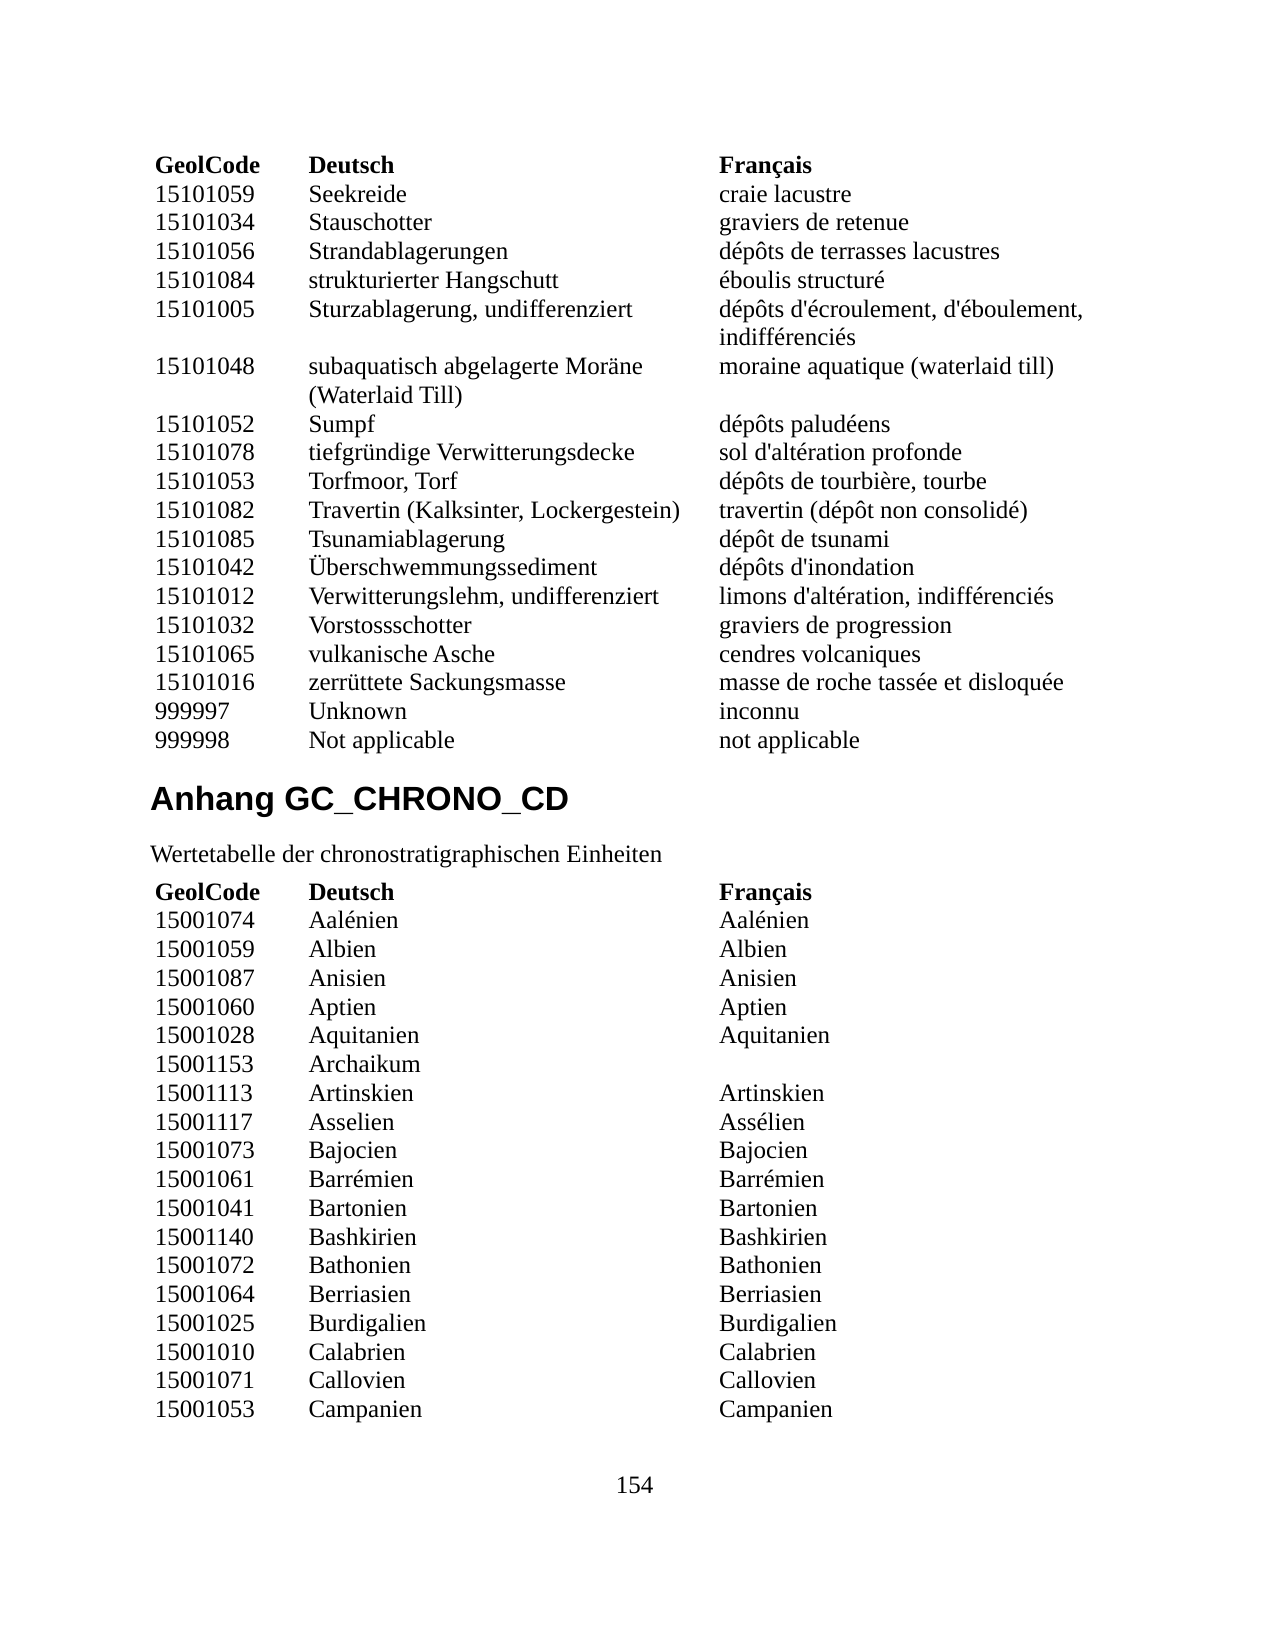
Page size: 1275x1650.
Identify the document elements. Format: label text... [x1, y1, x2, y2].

table_cell strukturierter Hangschutt [304, 265, 714, 294]
table_cell masse de roche tassée et disloquée [714, 668, 1125, 696]
table_cell 15001117 [150, 1107, 304, 1135]
table_cell Barrémien [304, 1164, 714, 1193]
table_cell 15001025 [150, 1308, 304, 1337]
table_cell 15101048 [150, 351, 304, 409]
table_cell subaquatisch abgelagerte Moräne (Waterlaid Till) [304, 351, 714, 409]
table_cell 15101059 [150, 179, 304, 207]
table_cell not applicable [714, 725, 1125, 754]
table_cell 15101012 [150, 581, 304, 610]
table_cell 15101034 [150, 208, 304, 236]
table_cell 999998 [150, 725, 304, 754]
table_cell Assélien [714, 1107, 1125, 1135]
table_cell Bajocien [304, 1135, 714, 1164]
table_header Français [714, 150, 1125, 179]
table_cell Artinskien [304, 1078, 714, 1107]
table_cell limons d'altération, indifférenciés [714, 581, 1125, 610]
table_cell Bathonien [714, 1250, 1125, 1279]
table_cell Albien [304, 934, 714, 963]
table_cell Bartonien [304, 1193, 714, 1222]
table_cell Torfmoor, Torf [304, 466, 714, 495]
table_cell Verwitterungslehm, undifferenziert [304, 581, 714, 610]
table_cell dépôts de terrasses lacustres [714, 236, 1125, 265]
table_cell Vorstossschotter [304, 610, 714, 639]
table_cell vulkanische Asche [304, 639, 714, 667]
table_cell 15001053 [150, 1394, 304, 1423]
table_cell 15001087 [150, 963, 304, 992]
table_cell Unknown [304, 696, 714, 725]
table_cell Aptien [714, 992, 1125, 1020]
table_cell 15101016 [150, 668, 304, 696]
table_cell 15101065 [150, 639, 304, 667]
table_cell 15101053 [150, 466, 304, 495]
table_cell Berriasien [714, 1279, 1125, 1308]
table_cell Seekreide [304, 179, 714, 207]
table_cell 15001074 [150, 905, 304, 934]
table_cell craie lacustre [714, 179, 1125, 207]
table_cell Bashkirien [304, 1222, 714, 1250]
table_header GeolCode [150, 150, 304, 179]
table_cell Bartonien [714, 1193, 1125, 1222]
table_cell 999997 [150, 696, 304, 725]
table_cell Burdigalien [304, 1308, 714, 1337]
table_cell Anisien [304, 963, 714, 992]
table_cell zerrüttete Sackungsmasse [304, 668, 714, 696]
table_cell 15001153 [150, 1049, 304, 1078]
table_cell Überschwemmungssediment [304, 553, 714, 581]
table_cell dépôts d'inondation [714, 553, 1125, 581]
table_header Français [714, 877, 1125, 905]
table_cell 15101056 [150, 236, 304, 265]
table_cell Tsunamiablagerung [304, 524, 714, 552]
table_cell Calabrien [714, 1337, 1125, 1365]
table_cell Anisien [714, 963, 1125, 992]
table_cell Stauschotter [304, 208, 714, 236]
table_cell Aquitanien [714, 1020, 1125, 1049]
table_cell graviers de retenue [714, 208, 1125, 236]
table_cell Bashkirien [714, 1222, 1125, 1250]
table_header Deutsch [304, 877, 714, 905]
table_cell 15101078 [150, 438, 304, 466]
table_cell travertin (dépôt non consolidé) [714, 495, 1125, 524]
table_cell 15101084 [150, 265, 304, 294]
table_cell 15101042 [150, 553, 304, 581]
subtitle Anhang GC_CHRONO_CD [150, 779, 1125, 817]
table_cell Artinskien [714, 1078, 1125, 1107]
table_cell Not applicable [304, 725, 714, 754]
table_cell 15001113 [150, 1078, 304, 1107]
table_cell 15101005 [150, 294, 304, 351]
table_cell Bathonien [304, 1250, 714, 1279]
table_cell Sumpf [304, 409, 714, 437]
table_cell dépôts de tourbière, tourbe [714, 466, 1125, 495]
table_cell Aalénien [304, 905, 714, 934]
table_cell Sturzablagerung, undifferenziert [304, 294, 714, 351]
table_cell sol d'altération profonde [714, 438, 1125, 466]
table_cell Travertin (Kalksinter, Lockergestein) [304, 495, 714, 524]
table_cell 15001072 [150, 1250, 304, 1279]
table_cell Aptien [304, 992, 714, 1020]
table_cell graviers de progression [714, 610, 1125, 639]
table_cell Barrémien [714, 1164, 1125, 1193]
table_cell 15101032 [150, 610, 304, 639]
text Wertetabelle der chronostratigraphischen Einheiten [150, 839, 1125, 868]
table_cell Strandablagerungen [304, 236, 714, 265]
table_cell Aalénien [714, 905, 1125, 934]
table_cell Callovien [304, 1365, 714, 1394]
table_cell 15001071 [150, 1365, 304, 1394]
table_cell Asselien [304, 1107, 714, 1135]
table_cell 15001060 [150, 992, 304, 1020]
table_cell dépôt de tsunami [714, 524, 1125, 552]
table_cell Aquitanien [304, 1020, 714, 1049]
table_cell Calabrien [304, 1337, 714, 1365]
table_cell Campanien [714, 1394, 1125, 1423]
table_cell Burdigalien [714, 1308, 1125, 1337]
table_cell 15001059 [150, 934, 304, 963]
table_cell cendres volcaniques [714, 639, 1125, 667]
table_cell Bajocien [714, 1135, 1125, 1164]
table_header Deutsch [304, 150, 714, 179]
table_cell éboulis structuré [714, 265, 1125, 294]
table_cell 15001041 [150, 1193, 304, 1222]
table_cell 15001061 [150, 1164, 304, 1193]
table_cell Callovien [714, 1365, 1125, 1394]
table_cell moraine aquatique (waterlaid till) [714, 351, 1125, 409]
table_cell 15101052 [150, 409, 304, 437]
table_cell 15001010 [150, 1337, 304, 1365]
table_cell Berriasien [304, 1279, 714, 1308]
table_cell Albien [714, 934, 1125, 963]
table_cell 15101082 [150, 495, 304, 524]
table_cell Archaikum [304, 1049, 714, 1078]
table_header GeolCode [150, 877, 304, 905]
table_cell [714, 1049, 1125, 1078]
table_cell inconnu [714, 696, 1125, 725]
table_cell dépôts paludéens [714, 409, 1125, 437]
table_cell Campanien [304, 1394, 714, 1423]
table_cell dépôts d'écroulement, d'éboulement, indifférenciés [714, 294, 1125, 351]
table_cell tiefgründige Verwitterungsdecke [304, 438, 714, 466]
table_cell 15101085 [150, 524, 304, 552]
table_cell 15001073 [150, 1135, 304, 1164]
table_cell 15001140 [150, 1222, 304, 1250]
table_cell 15001064 [150, 1279, 304, 1308]
table_cell 15001028 [150, 1020, 304, 1049]
